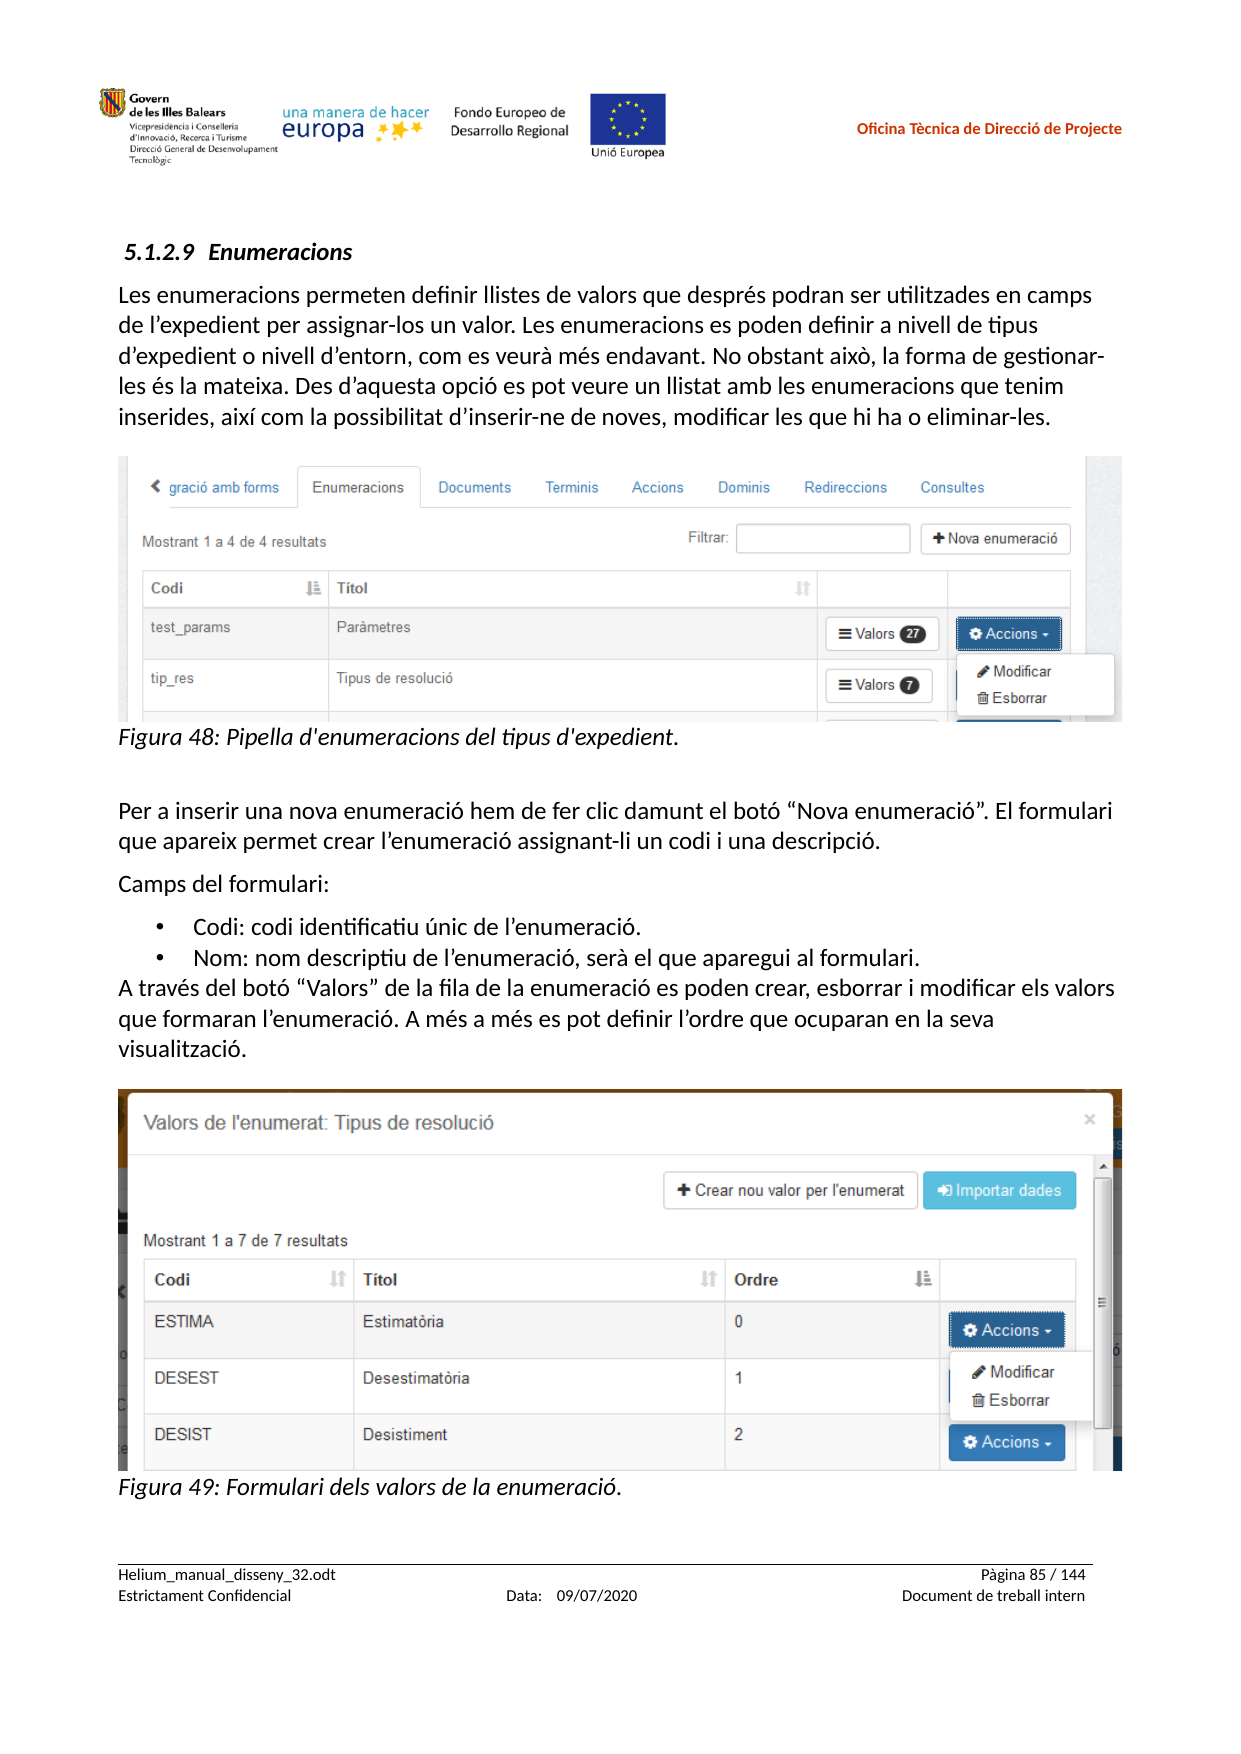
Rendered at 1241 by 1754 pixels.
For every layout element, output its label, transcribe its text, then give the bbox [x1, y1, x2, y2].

picture [99, 87, 668, 166]
text Les enumeracions permeten definir llistes de valors que després podran ser utilitzades en camps de l’expedient per assignar-los un valor. Les enumeracions es poden definir a nivell de tipus d’expedient o nivell d’entorn, com es veurà més endavant. No obstant això, la forma de gestionar-les és la mateixa. Des d’aquesta opció es pot veure un llistat amb les enumeracions que tenim inserides, així com la possibilitat d’inserir-ne de noves, modificar les que hi ha o eliminar-les. [118, 279, 1122, 431]
text A través del botó “Valors” de la fila de la enumeració es poden crear, esborrar i modificar els valors que formaran l’enumeració. A més a més es pot definir l’ordre que ocuparan en la seva visualització. [118, 972, 1122, 1064]
picture [118, 1089, 1123, 1471]
subtitle Enumeracions [118, 236, 1122, 266]
text Figura 49: Formulari dels valors de la enumeració. [118, 1471, 1122, 1502]
text Camps del formulari: [118, 868, 1122, 899]
picture [118, 456, 1123, 722]
list Codi: codi identificatiu únic de l’enumeració. [156, 911, 1122, 942]
list Nom: nom descriptiu de l’enumeració, serà el que aparegui al formulari. [156, 942, 1122, 972]
text Figura 48: Pipella d'enumeracions del tipus d'expedient. [118, 722, 1122, 752]
text Per a inserir una nova enumeració hem de fer clic damunt el botó “Nova enumeració”. El formulari que apareix permet crear l’enumeració assignant-li un codi i una descripció. [118, 795, 1122, 856]
